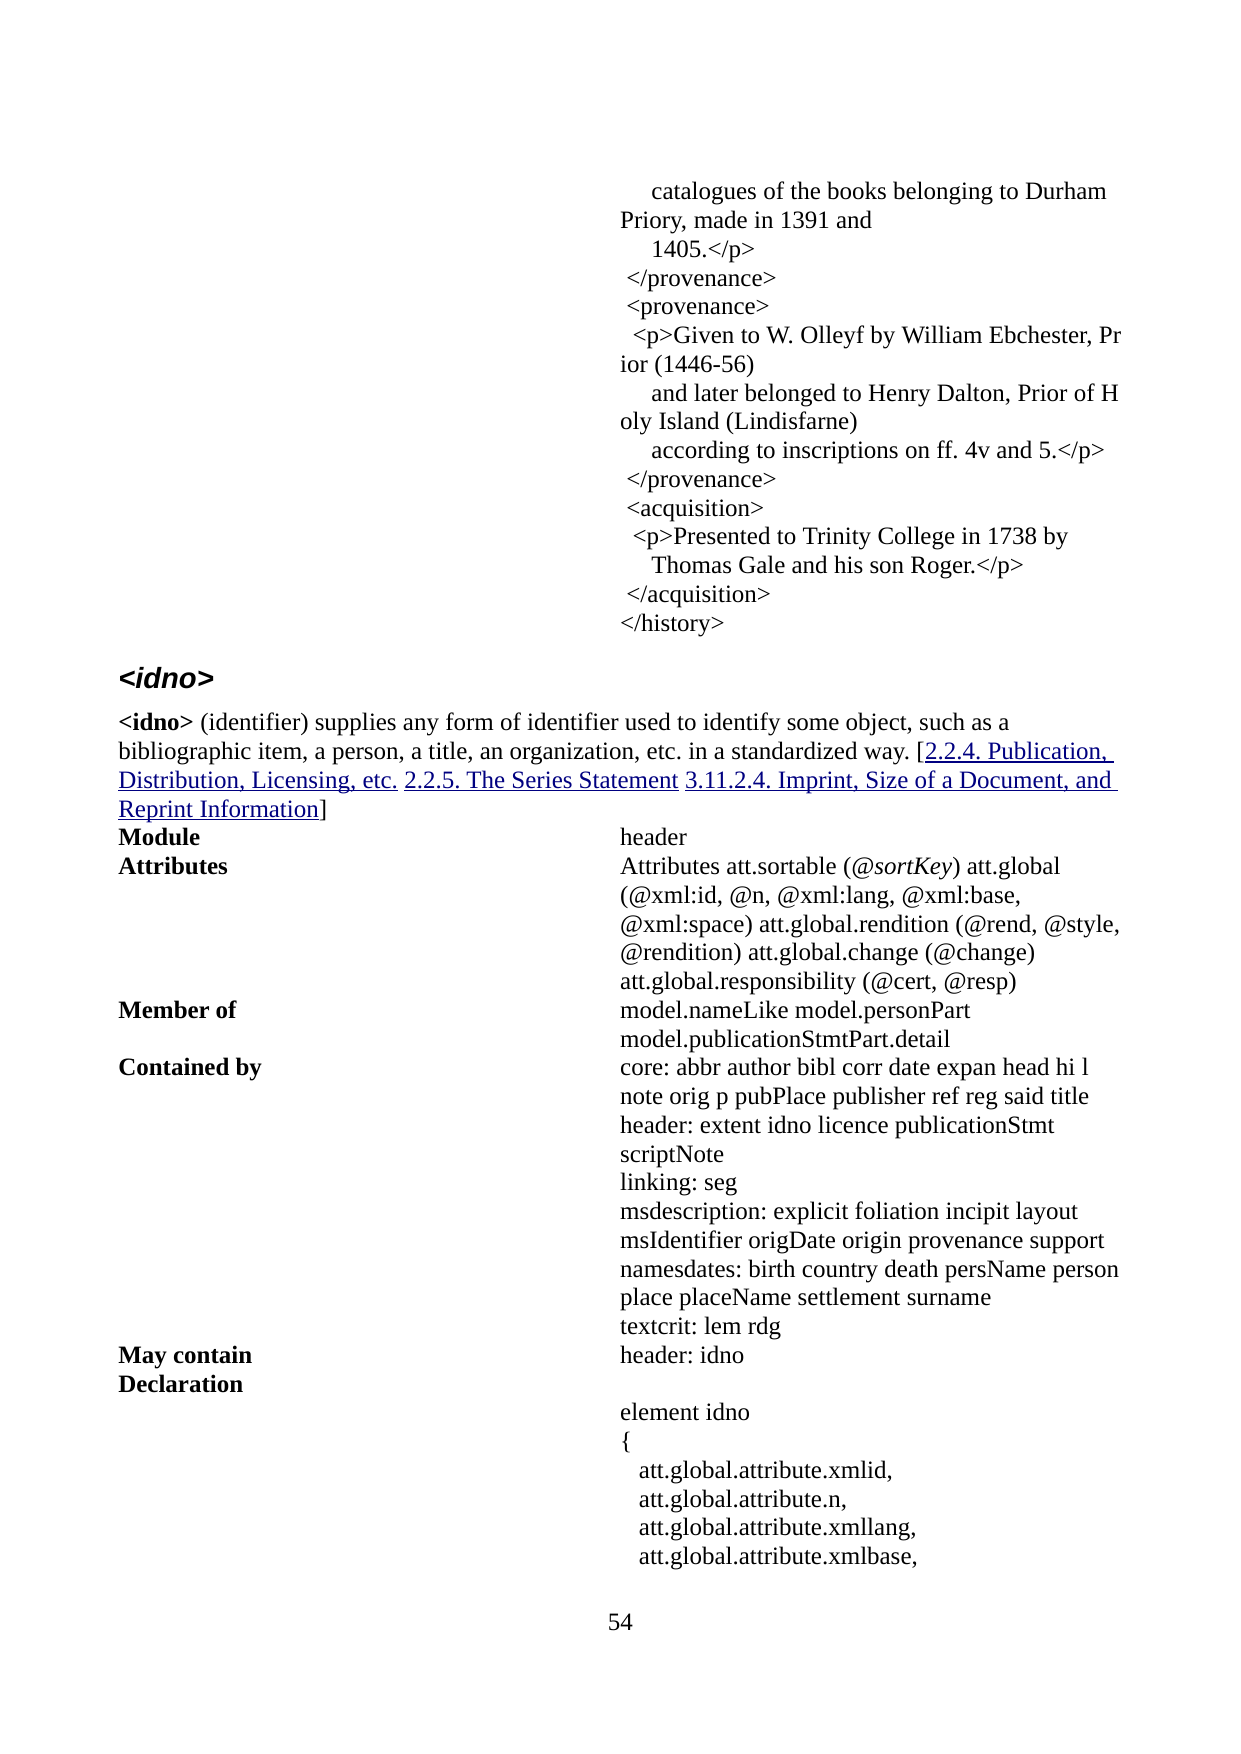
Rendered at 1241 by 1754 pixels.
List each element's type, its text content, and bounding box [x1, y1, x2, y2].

table_cell catalogues of the books belonging to Durham Priory, made in 1391 and 1405.</p> </provenance> <provenance> <p>Given to W. Olleyf by William Ebchester, Prior (1446-56) and later belonged to Henry Dalton, Prior of Holy Island (Lindisfarne) according to inscriptions on ff. 4v and 5.</p> </provenance> <acquisition> <p>Presented to Trinity College in 1738 by Thomas Gale and his son Roger.</p> </acquisition> </history> [620, 176, 1122, 636]
table_cell May contain [118, 1340, 620, 1369]
table_cell header: idno [620, 1340, 1122, 1369]
table_cell [118, 176, 620, 636]
table_cell core: abbr author bibl corr date expan head hi l note orig p pubPlace publisher ref reg said title header: extent idno licence publicationStmt scriptNote linking: seg msdescription: explicit foliation incipit layout msIdentifier origDate origin provenance support namesdates: birth country death persName person place placeName settlement surname textcrit: lem rdg [620, 1053, 1122, 1340]
table_cell model.nameLike model.personPart model.publicationStmtPart.detail [620, 995, 1122, 1052]
table_cell header [620, 823, 1122, 851]
table_cell Declaration [118, 1369, 620, 1570]
table_cell Attributes att.sortable (@sortKey) att.global (@xml:id, @n, @xml:lang, @xml:base, @xml:space) att.global.rendition (@rend, @style, @rendition) att.global.change (@change) att.global.responsibility (@cert, @resp) [620, 851, 1122, 995]
subtitle <idno> [118, 661, 1122, 695]
table_cell Contained by [118, 1053, 620, 1340]
table_header <idno> (identifier) supplies any form of identifier used to identify some object, such as a bibliographic item, a person, a title, an organization, etc. in a standardized way. [2.2.4. Publication, Distribution, Licensing, etc. 2.2.5. The Series Statement 3.11.2.4. Imprint, Size of a Document, and Reprint Information] [118, 708, 1122, 822]
table_cell Attributes [118, 851, 620, 995]
table_cell element idno { att.global.attribute.xmlid, att.global.attribute.n, att.global.attribute.xmllang, att.global.attribute.xmlbase, [620, 1369, 1122, 1570]
table_cell Member of [118, 995, 620, 1052]
table_cell Module [118, 823, 620, 851]
